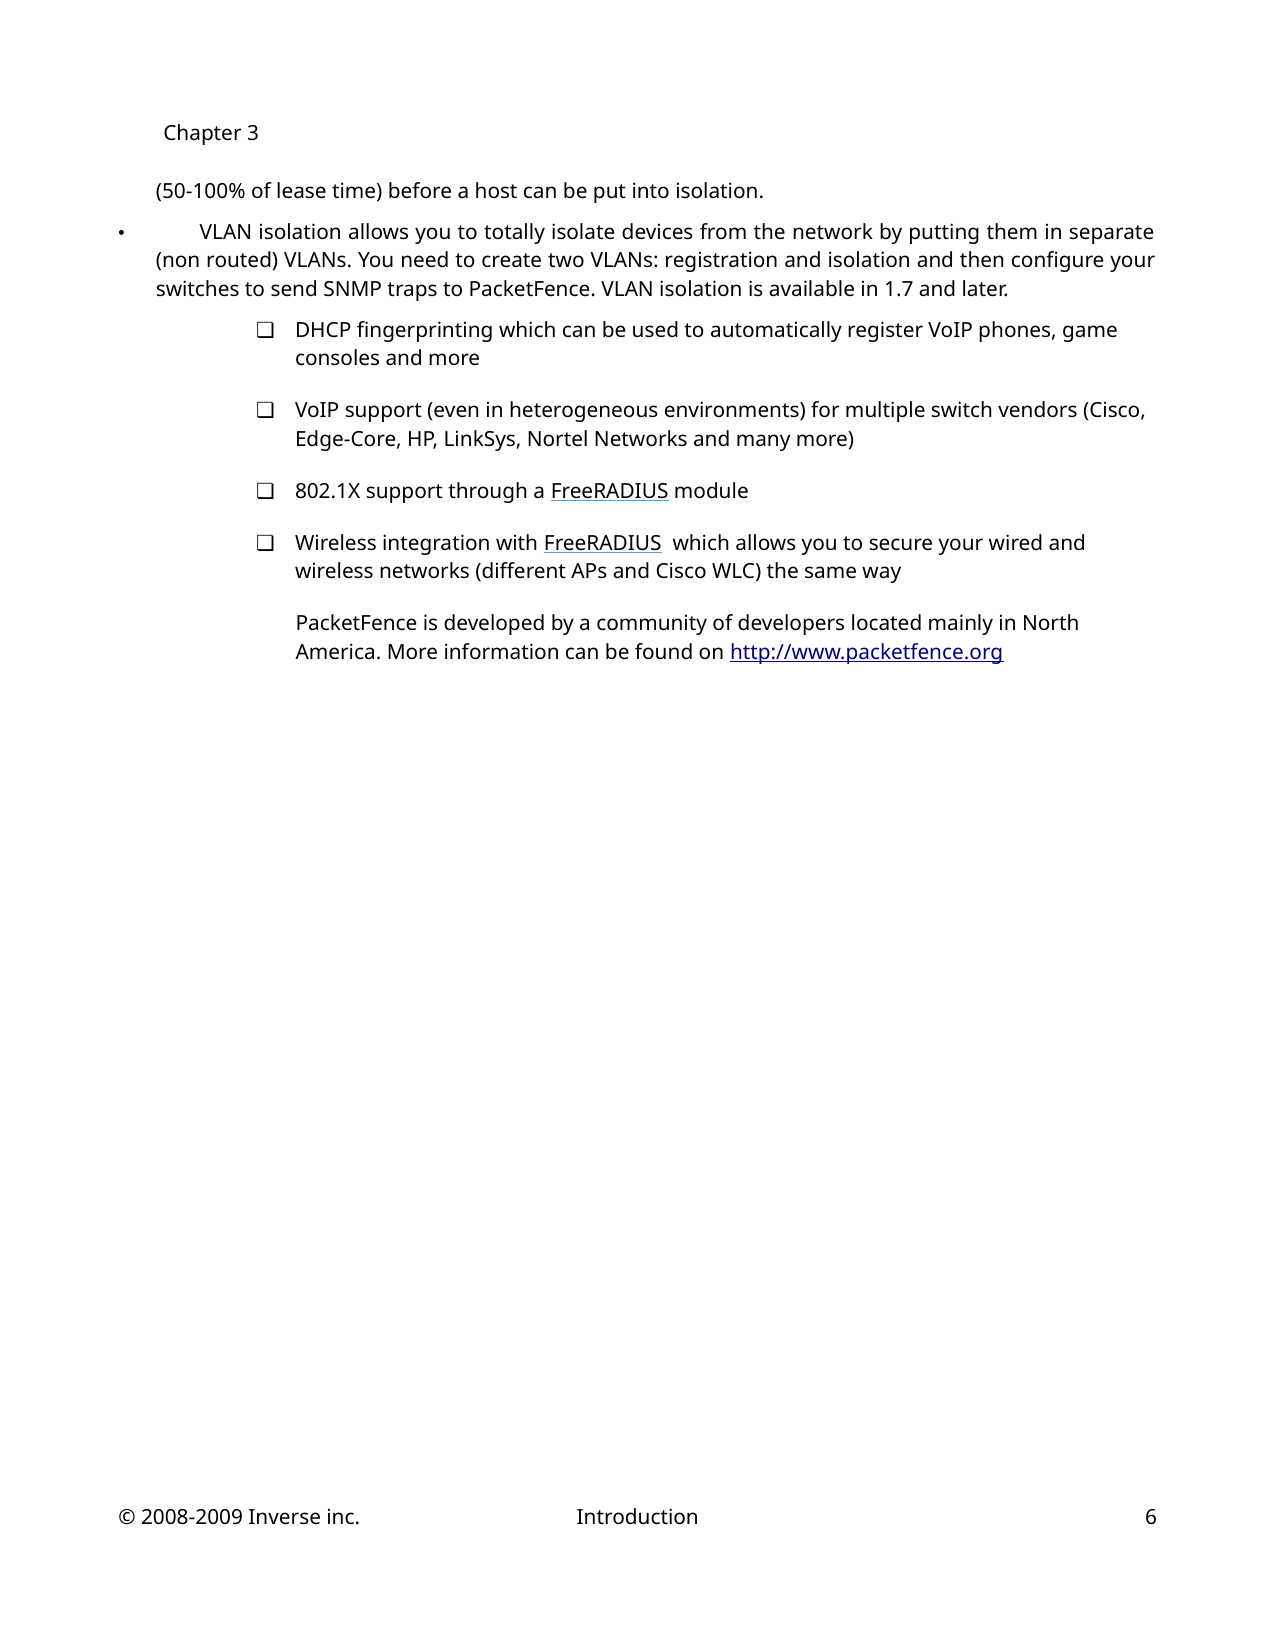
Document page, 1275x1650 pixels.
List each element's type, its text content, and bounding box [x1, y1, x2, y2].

text ❏ DHCP fingerprinting which can be used to automatically register VoIP phones, game consoles and more [256, 315, 1157, 372]
text ❏ Wireless integration with FreeRADIUS which allows you to secure your wired and wireless networks (different APs and Cisco WLC) the same way [256, 528, 1157, 585]
text ❏ 802.1X support through a FreeRADIUS module [256, 476, 1157, 504]
list VLAN isolation allows you to totally isolate devices from the network by putting them in separate (non routed) VLANs. You need to create two VLANs: registration and isolation and then configure your switches to send SNMP traps to PacketFence. VLAN isolation is available in 1.7 and later. [118, 217, 1157, 302]
list (50-100% of lease time) before a host can be put into isolation. [118, 176, 1157, 204]
text ❏ VoIP support (even in heterogeneous environments) for multiple switch vendors (Cisco, Edge-Core, HP, LinkSys, Nortel Networks and many more) [256, 395, 1157, 452]
text PacketFence is developed by a community of developers located mainly in North America. More information can be found on http://www.packetfence.org [295, 608, 1157, 665]
